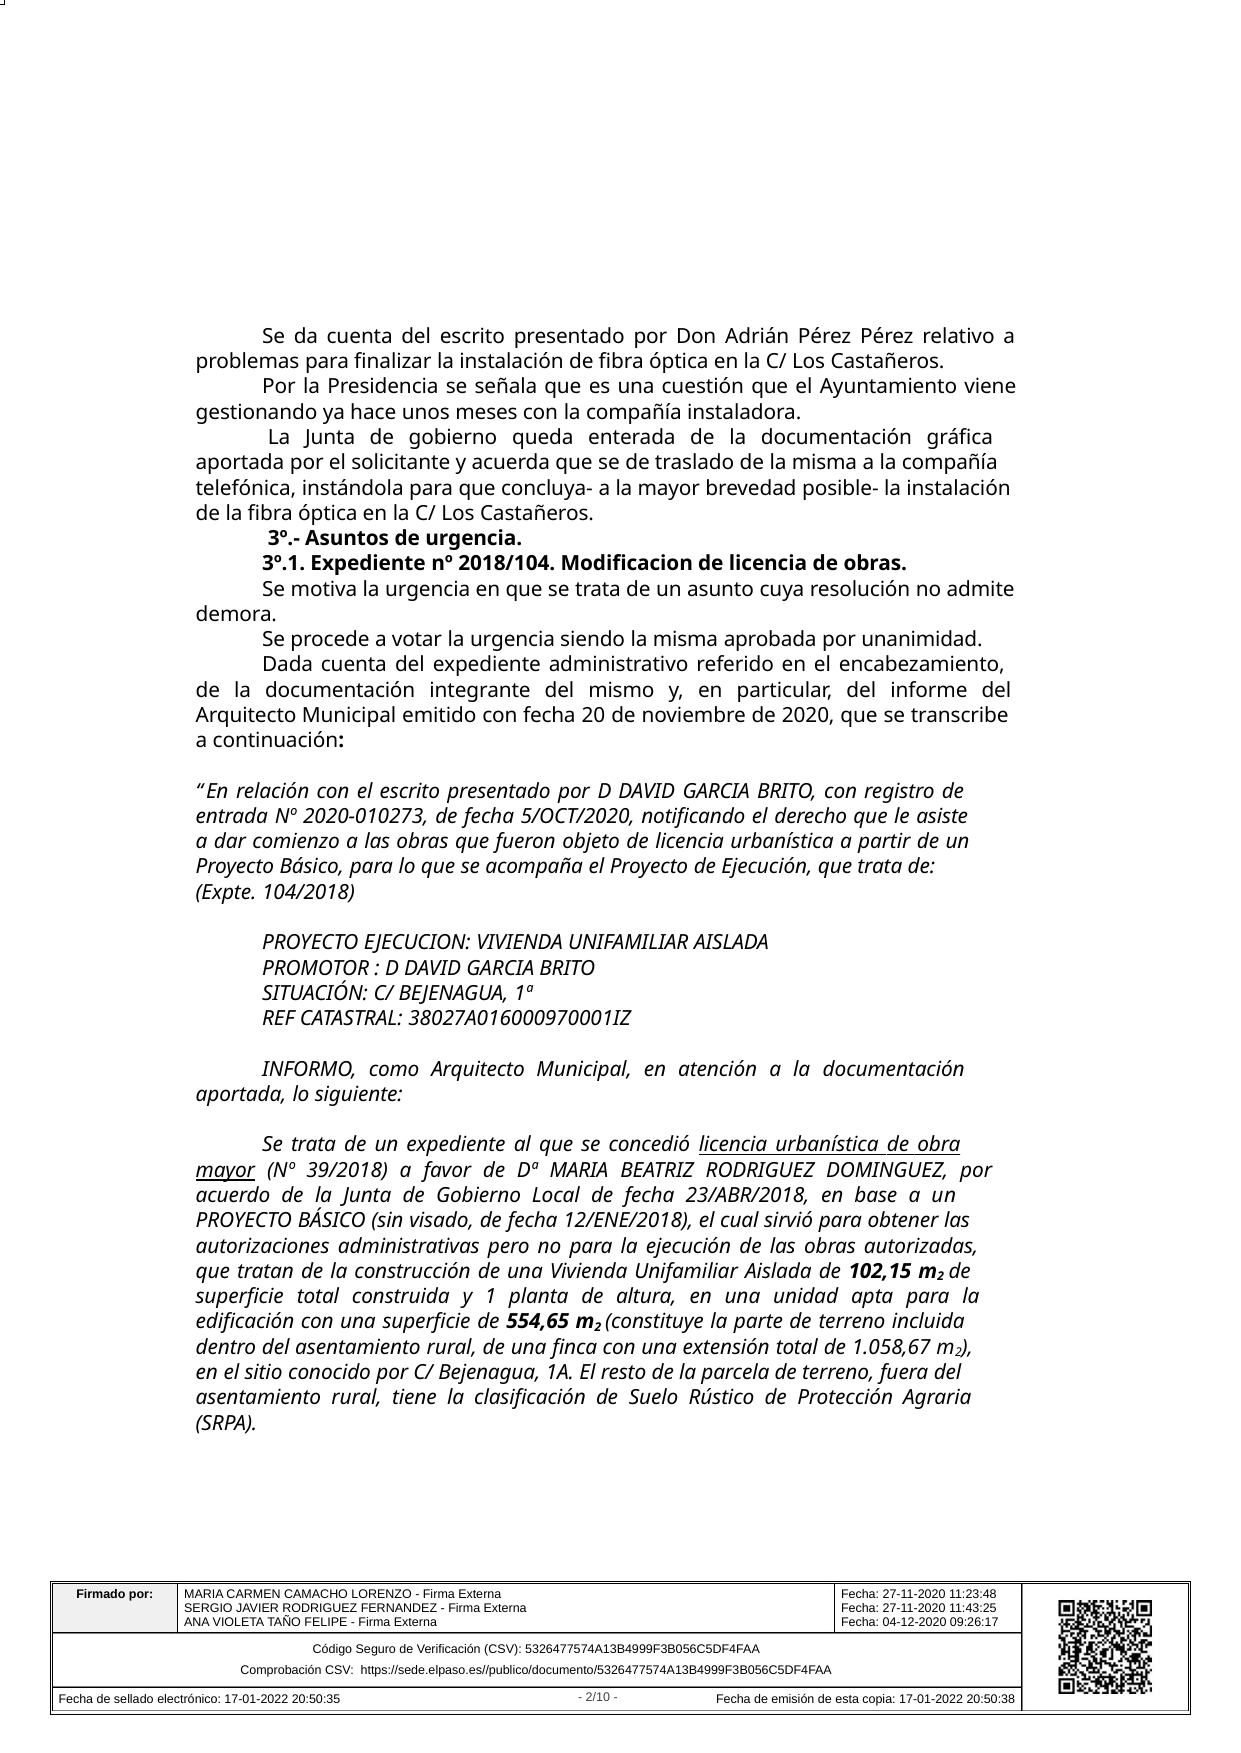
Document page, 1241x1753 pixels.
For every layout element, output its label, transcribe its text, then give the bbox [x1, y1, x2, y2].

text PROYECTO BÁSICO (sin visado, de fecha 12/ENE/2018), el cual sirvió para obtener las [195, 1208, 1071, 1233]
text 3 [268, 525, 279, 551]
text superficie total construida y 1 planta de altura, en una unidad apta para la [195, 1284, 1071, 1309]
text 3 [262, 551, 298, 576]
text gestionando ya hace unos meses con la compañía instaladora. [195, 399, 1070, 424]
text acuerdo de la Junta de Gobierno Local de fecha 23/ABR/2018, en base a un [195, 1183, 1071, 1207]
text Fecha: 27-11-2020 11:23:48 [841, 1587, 1022, 1601]
text mayor (Nº 39/2018) a favor de Dª MARIA BEATRIZ RODRIGUEZ DOMINGUEZ, por [195, 1157, 1071, 1182]
text MARIA CARMEN CAMACHO LORENZO - Firma Externa [184, 1587, 553, 1601]
text - 2/10 - [578, 1691, 636, 1705]
text La Junta de gobierno queda enterada de la documentación gráfica [268, 425, 1070, 449]
text demora. [195, 602, 1070, 626]
text Fecha: 27-11-2020 11:43:25 [841, 1601, 1022, 1615]
text Se trata de un expediente al que se concedió licencia urbanística de obra [262, 1132, 1071, 1157]
text INFORMO, como Arquitecto Municipal, en atención a la documentación [262, 1056, 1070, 1081]
text Se da cuenta del escrito presentado por Don Adrián Pérez Pérez relativo a [262, 324, 1070, 348]
text a dar comienzo a las obras que fueron objeto de licencia urbanística a partir de un [195, 829, 1070, 854]
picture [51, 1582, 1190, 1714]
text “ [195, 778, 206, 803]
text Fecha: 04-12-2020 09:26:17 [841, 1615, 1022, 1629]
text Dada cuenta del expediente administrativo referido en el encabezamiento, [262, 652, 1070, 677]
text Por la Presidencia se señala que es una cuestión que el Ayuntamiento viene [262, 374, 1070, 399]
text telefónica, instándola para que concluya- a la mayor brevedad posible- la instalación [195, 475, 1070, 500]
text de la documentación integrante del mismo y, en particular, del informe del [195, 677, 1070, 702]
text entrada Nº 2020-010273, de fecha 5/OCT/2020, notificando el derecho que le asiste [195, 804, 1070, 828]
text Se procede a votar la urgencia siendo la misma aprobada por unanimidad. [262, 627, 1070, 651]
text Se motiva la urgencia en que se trata de un asunto cuya resolución no admite [262, 576, 1070, 601]
text 3 [268, 532, 275, 543]
text Proyecto Básico, para lo que se acompaña el Proyecto de Ejecución, que trata de: [195, 854, 1070, 879]
text Código Seguro de Verificación (CSV): 5326477574A13B4999F3B056C5DF4FAA [312, 1642, 858, 1656]
text º.- Asuntos de urgencia. [279, 525, 1070, 551]
text Arquitecto Municipal emitido con fecha 20 de noviembre de 2020, que se transcribe [195, 703, 1070, 727]
text º.1. Expediente nº 2018/104. Modificacion de licencia de obras. [298, 551, 1070, 576]
text autorizaciones administrativas pero no para la ejecución de las obras autorizadas, [195, 1233, 1071, 1258]
text a continuación: [195, 728, 1070, 753]
text SERGIO JAVIER RODRIGUEZ FERNANDEZ - Firma Externa [184, 1601, 553, 1615]
text dentro del asentamiento rural, de una finca con una extensión total de 1.058,67 m2), [195, 1334, 1071, 1359]
text problemas para finalizar la instalación de fibra óptica en la C/ Los Castañeros. [195, 349, 1070, 373]
text (Expte. 104/2018) [195, 879, 1070, 904]
text que tratan de la construcción de una Vivienda Unifamiliar Aislada de 102,15 m2 de [195, 1258, 1071, 1283]
text de la fibra óptica en la C/ Los Castañeros. [195, 501, 1070, 525]
text PROYECTO EJECUCION: VIVIENDA UNIFAMILIAR AISLADA [262, 930, 846, 955]
text Fecha de emisión de esta copia: 17-01-2022 20:50:38 [716, 1692, 1040, 1706]
text en el sitio conocido por C/ Bejenagua, 1A. El resto de la parcela de terreno, fuera del [195, 1360, 1071, 1384]
text aportada, lo siguiente: [195, 1082, 1070, 1106]
text (SRPA). [195, 1411, 1071, 1435]
text asentamiento rural, tiene la clasificación de Suelo Rústico de Protección Agraria [195, 1385, 1071, 1410]
text Fecha de sellado electrónico: 17-01-2022 20:50:35 [58, 1692, 365, 1706]
text PROMOTOR : D DAVID GARCIA BRITO [262, 955, 846, 980]
text edificación con una superficie de 554,65 m2 (constituye la parte de terreno incluida [195, 1309, 1071, 1334]
text aportada por el solicitante y acuerda que se de traslado de la misma a la compañía [195, 450, 1070, 475]
text REF CATASTRAL: 38027A016000970001IZ [262, 1006, 674, 1030]
text Comprobación CSV: https://sede.elpaso.es//publico/documento/5326477574A13B4999F3B056C5DF4FAA [240, 1663, 858, 1677]
text Firmado por: [76, 1587, 172, 1601]
text ANA VIOLETA TAÑO FELIPE - Firma Externa [184, 1615, 553, 1629]
text En relación con el escrito presentado por D DAVID GARCIA BRITO, con registro de [206, 778, 1070, 803]
text SITUACIÓN: C/ BEJENAGUA, 1ª [262, 981, 846, 1005]
